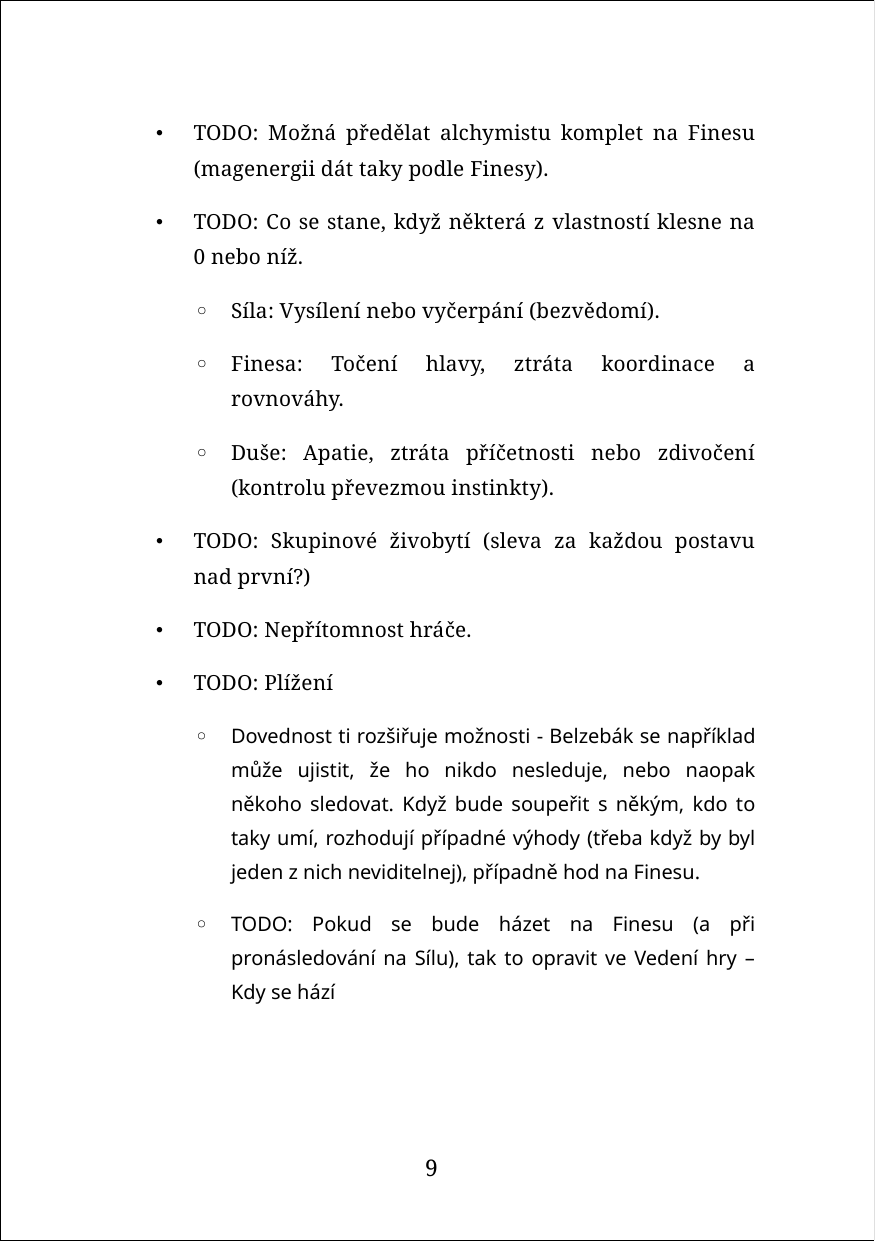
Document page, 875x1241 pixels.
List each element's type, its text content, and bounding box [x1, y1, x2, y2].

list TODO: Nepřítomnost hráče. [156, 615, 756, 644]
list TODO: Pokud se bude házet na Finesu (a při pronásledování na Sílu), tak to opravit ve Vedení hry – Kdy se hází [193, 910, 756, 1005]
list TODO: Skupinové živobytí (sleva za každou postavu nad první?) [156, 526, 756, 590]
list TODO: Možná předělat alchymistu komplet na Finesu (magenergii dát taky podle Finesy). [156, 118, 756, 182]
list TODO: Plížení [156, 668, 756, 697]
list TODO: Co se stane, když některá z vlastností klesne na 0 nebo níž. [156, 207, 756, 271]
list Duše: Apatie, ztráta příčetnosti nebo zdivočení (kontrolu převezmou instinkty). [193, 438, 756, 502]
list Síla: Vysílení nebo vyčerpání (bezvědomí). [193, 296, 756, 324]
list Dovednost ti rozšiřuje možnosti - Belzebák se například může ujistit, že ho nikdo nesleduje, nebo naopak někoho sledovat. Když bude soupeřit s někým, kdo to taky umí, rozhodují případné výhody (třeba když by byl jeden z nich neviditelnej), případně hod na Finesu. [193, 722, 756, 885]
list Finesa: Točení hlavy, ztráta koordinace a rovnováhy. [193, 349, 756, 413]
